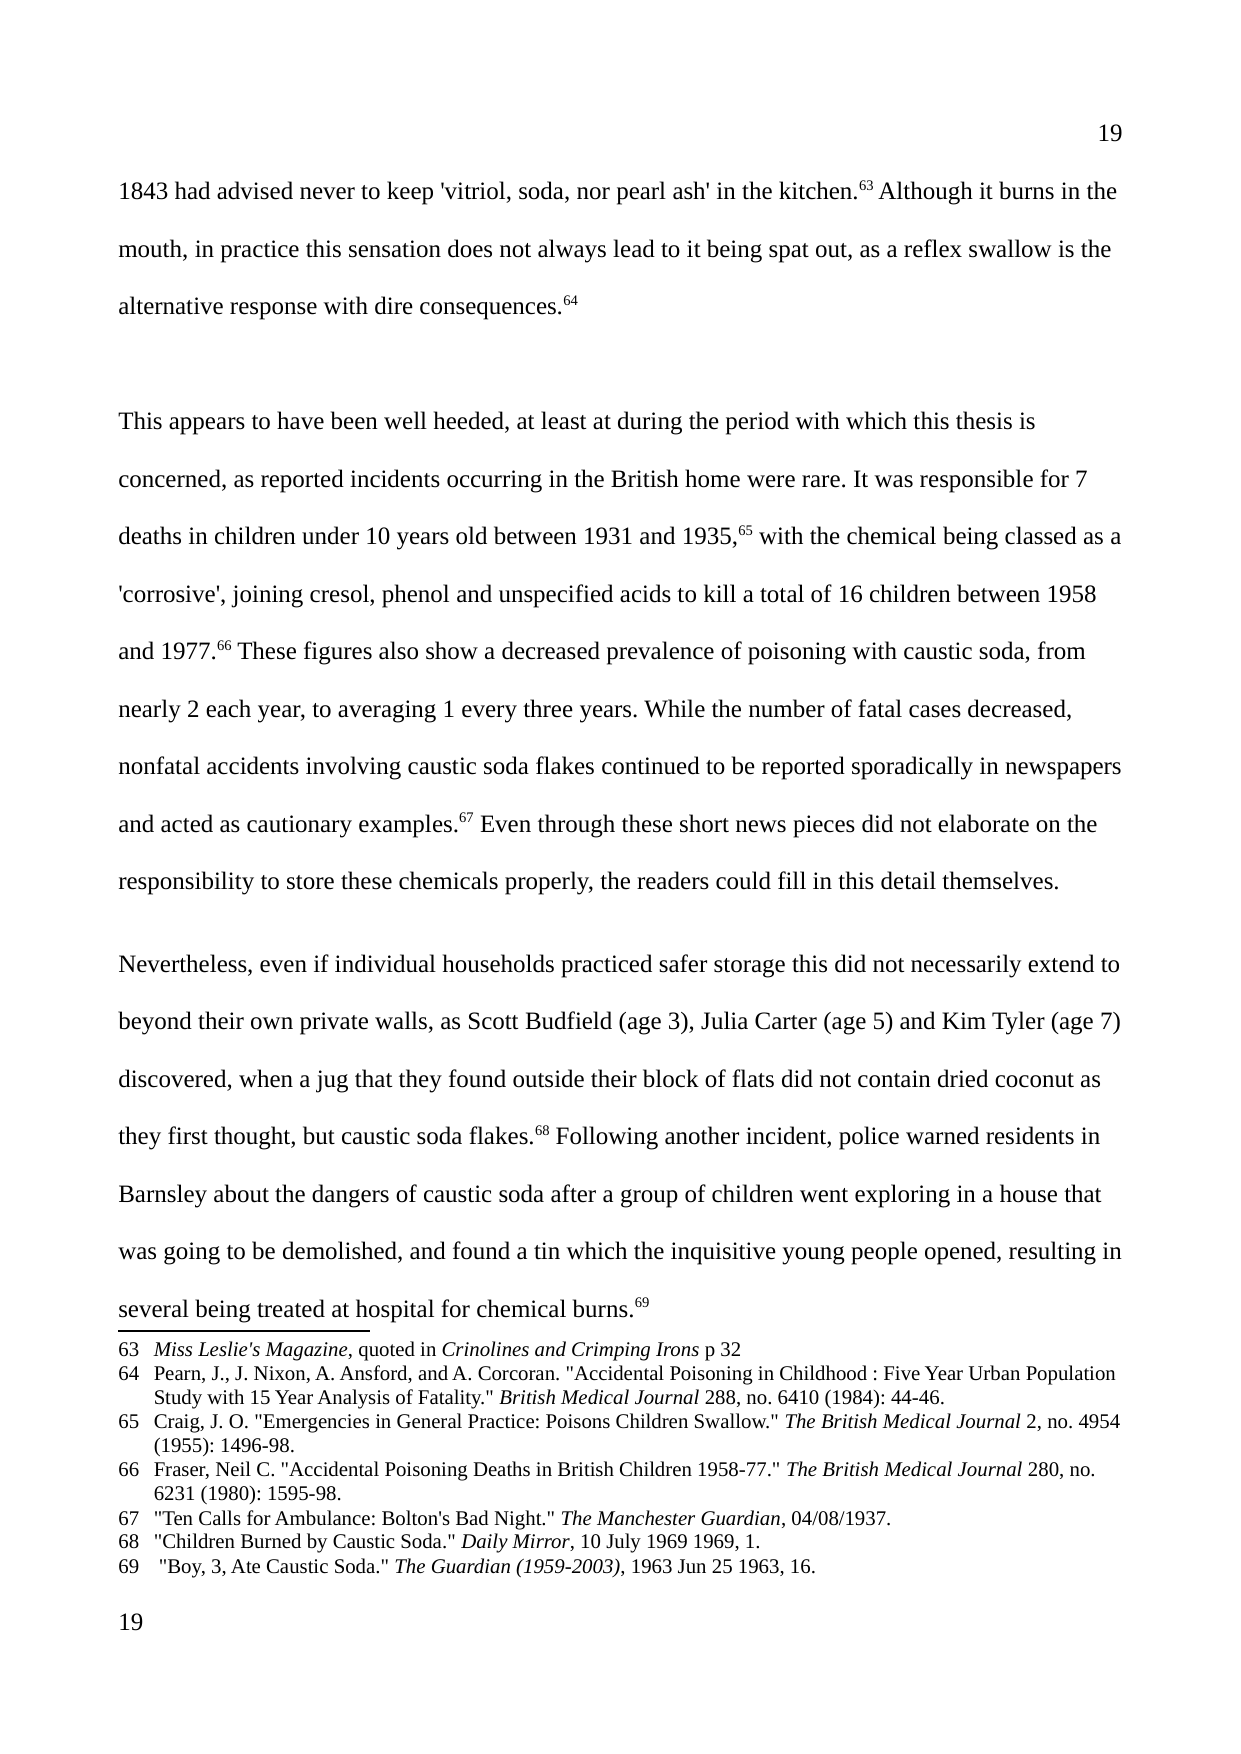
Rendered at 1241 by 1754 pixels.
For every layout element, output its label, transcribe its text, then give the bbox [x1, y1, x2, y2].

text Craig, J. O. "Emergencies in General Practice: Poisons Children Swallow." The British Medical Journal 2, no. 4954 (1955): 1496-98. [118, 1409, 1122, 1457]
text Fraser, Neil C. "Accidental Poisoning Deaths in British Children 1958-77." The British Medical Journal 280, no. 6231 (1980): 1595-98. [118, 1457, 1122, 1505]
text "Ten Calls for Ambulance: Bolton's Bad Night." The Manchester Guardian, 04/08/1937. [118, 1505, 1122, 1529]
text "Children Burned by Caustic Soda." Daily Mirror, 10 July 1969 1969, 1. [118, 1529, 1122, 1553]
text 1843 had advised never to keep 'vitriol, soda, nor pearl ash' in the kitchen. Although it burns in the mouth, in practice this sensation does not always lead to it being spat out, as a reflex swallow is the alternative response with dire consequences. [118, 176, 1122, 320]
text Miss Leslie's Magazine, quoted in Crinolines and Crimping Irons p 32 [118, 1337, 1122, 1361]
text This appears to have been well heeded, at least at during the period with which this thesis is concerned, as reported incidents occurring in the British home were rare. It was responsible for 7 deaths in children under 10 years old between 1931 and 1935, with the chemical being classed as a 'corrosive', joining cresol, phenol and unspecified acids to kill a total of 16 children between 1958 and 1977. These figures also show a decreased prevalence of poisoning with caustic soda, from nearly 2 each year, to averaging 1 every three years. While the number of fatal cases decreased, nonfatal accidents involving caustic soda flakes continued to be reported sporadically in newspapers and acted as cautionary examples. Even through these short news pieces did not elaborate on the responsibility to store these chemicals properly, the readers could fill in this detail themselves. [118, 406, 1122, 895]
text "Boy, 3, Ate Caustic Soda." The Guardian (1959-2003), 1963 Jun 25 1963, 16. [118, 1553, 1122, 1578]
text Nevertheless, even if individual households practiced safer storage this did not necessarily extend to beyond their own private walls, as Scott Budfield (age 3), Julia Carter (age 5) and Kim Tyler (age 7) discovered, when a jug that they found outside their block of flats did not contain dried coconut as they first thought, but caustic soda flakes. Following another incident, police warned residents in Barnsley about the dangers of caustic soda after a group of children went exploring in a house that was going to be demolished, and found a tin which the inquisitive young people opened, resulting in several being treated at hospital for chemical burns. [118, 949, 1122, 1323]
text Pearn, J., J. Nixon, A. Ansford, and A. Corcoran. "Accidental Poisoning in Childhood : Five Year Urban Population Study with 15 Year Analysis of Fatality." British Medical Journal 288, no. 6410 (1984): 44-46. [118, 1361, 1122, 1409]
